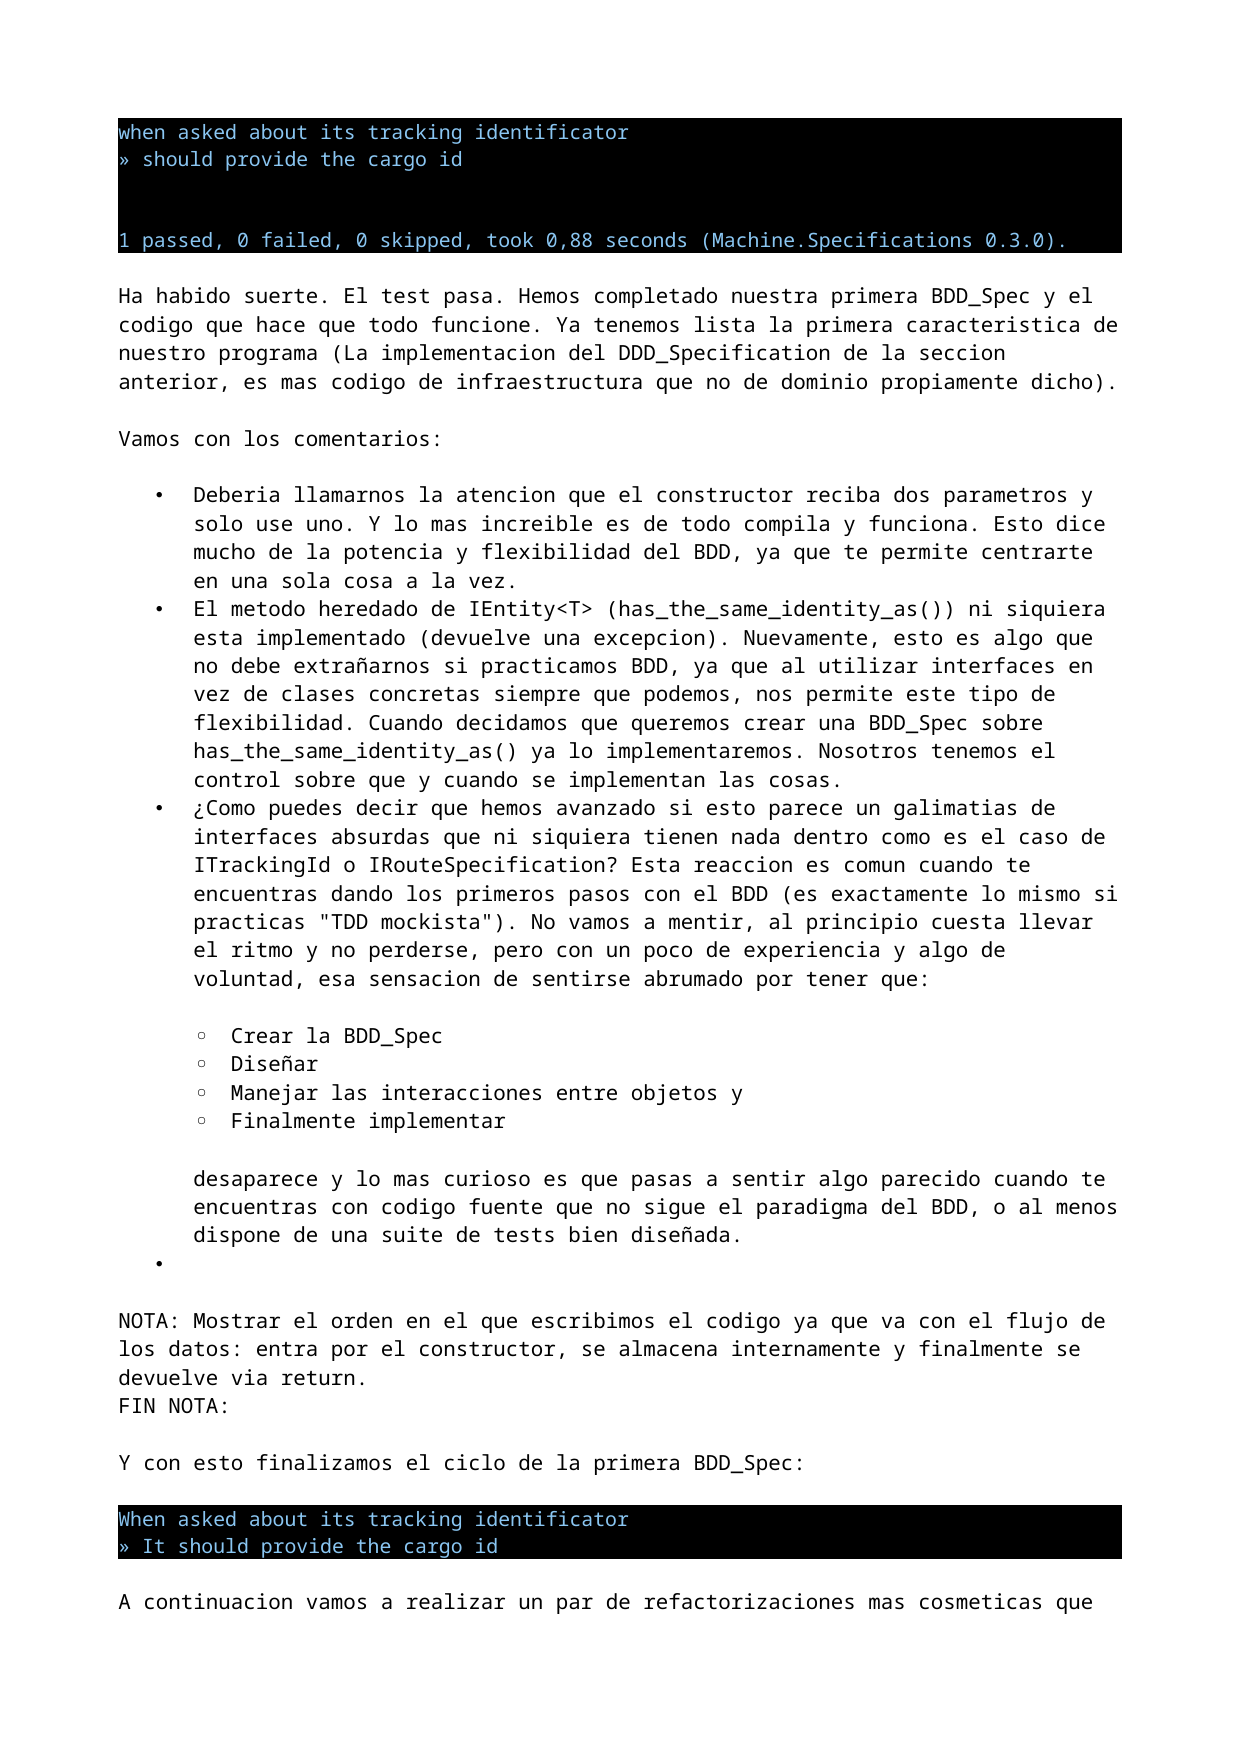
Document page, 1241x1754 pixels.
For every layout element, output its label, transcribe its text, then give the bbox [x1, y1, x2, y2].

text Ha habido suerte. El test pasa. Hemos completado nuestra primera BDD_Spec y el codigo que hace que todo funcione. Ya tenemos lista la primera caracteristica de nuestro programa (La implementacion del DDD_Specification de la seccion anterior, es mas codigo de infraestructura que no de dominio propiamente dicho). [118, 281, 1122, 395]
list Deberia llamarnos la atencion que el constructor reciba dos parametros y solo use uno. Y lo mas increible es de todo compila y funciona. Esto dice mucho de la potencia y flexibilidad del BDD, ya que te permite centrarte en una sola cosa a la vez. [156, 481, 1122, 594]
text When asked about its tracking identificator [118, 1505, 1122, 1532]
text 1 passed, 0 failed, 0 skipped, took 0,88 seconds (Machine.Specifications 0.3.0). [118, 226, 1122, 253]
text Y con esto finalizamos el ciclo de la primera BDD_Spec: [118, 1448, 1122, 1476]
list ¿Como puedes decir que hemos avanzado si esto parece un galimatias de interfaces absurdas que ni siquiera tienen nada dentro como es el caso de ITrackingId o IRouteSpecification? Esta reaccion es comun cuando te encuentras dando los primeros pasos con el BDD (es exactamente lo mismo si practicas "TDD mockista"). No vamos a mentir, al principio cuesta llevar el ritmo y no perderse, pero con un poco de experiencia y algo de voluntad, esa sensacion de sentirse abrumado por tener que: [156, 793, 1122, 992]
list Crear la BDD_Spec [193, 1021, 1122, 1049]
list Finalmente implementar [193, 1106, 1122, 1135]
list Diseñar [193, 1049, 1122, 1078]
text when asked about its tracking identificator [118, 118, 1122, 145]
list Manejar las interacciones entre objetos y [193, 1078, 1122, 1106]
text Vamos con los comentarios: [118, 424, 1122, 452]
text FIN NOTA: [118, 1391, 1122, 1419]
text » should provide the cargo id [118, 145, 1122, 172]
text A continuacion vamos a realizar un par de refactorizaciones mas cosmeticas que [118, 1587, 1122, 1616]
text NOTA: Mostrar el orden en el que escribimos el codigo ya que va con el flujo de los datos: entra por el constructor, se almacena internamente y finalmente se devuelve via return. [118, 1306, 1122, 1391]
list desaparece y lo mas curioso es que pasas a sentir algo parecido cuando te encuentras con codigo fuente que no sigue el paradigma del BDD, o al menos dispone de una suite de tests bien diseñada. [156, 1164, 1122, 1249]
text » It should provide the cargo id [118, 1532, 1122, 1559]
list El metodo heredado de IEntity<T> (has_the_same_identity_as()) ni siquiera esta implementado (devuelve una excepcion). Nuevamente, esto es algo que no debe extrañarnos si practicamos BDD, ya que al utilizar interfaces en vez de clases concretas siempre que podemos, nos permite este tipo de flexibilidad. Cuando decidamos que queremos crear una BDD_Spec sobre has_the_same_identity_as() ya lo implementaremos. Nosotros tenemos el control sobre que y cuando se implementan las cosas. [156, 594, 1122, 793]
